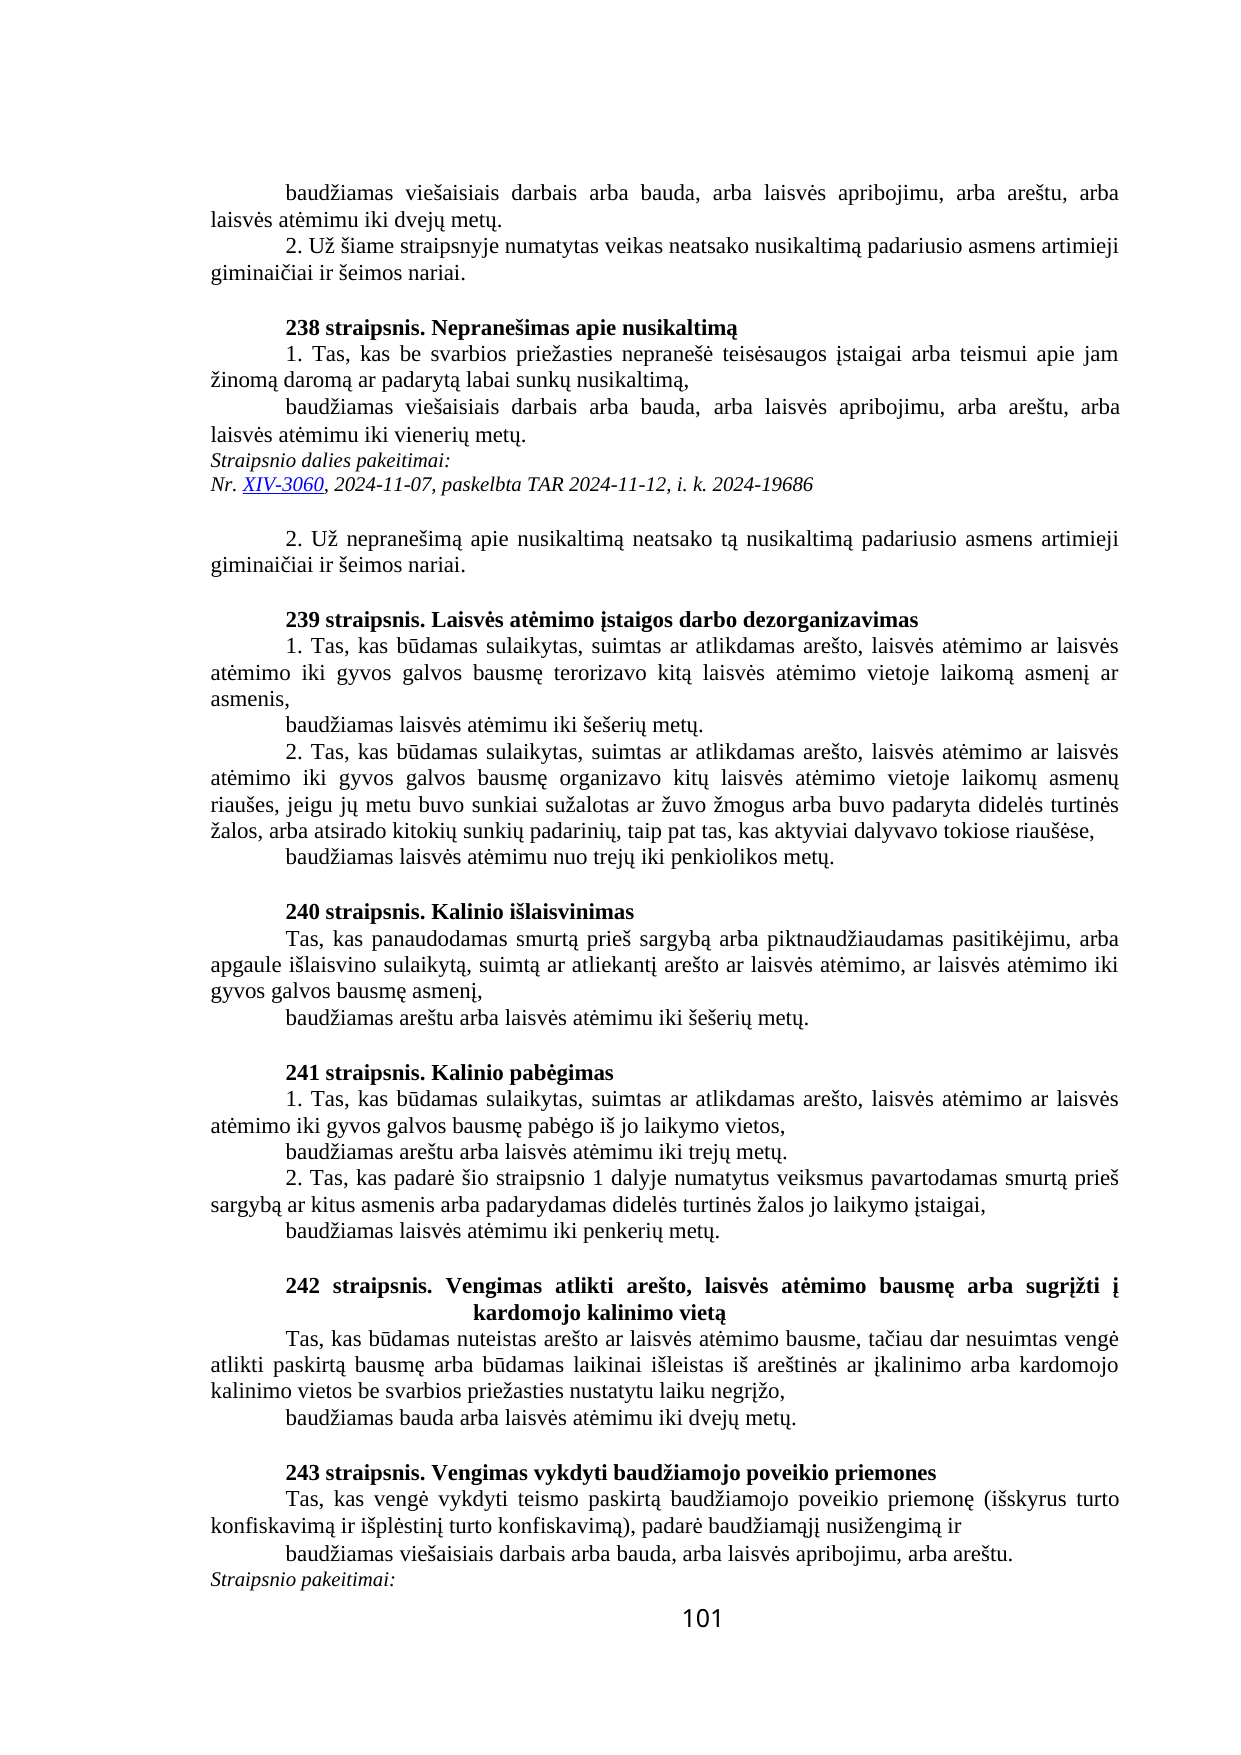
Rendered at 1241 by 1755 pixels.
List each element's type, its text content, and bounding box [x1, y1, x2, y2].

text 241 straipsnis. Kalinio pabėgimas [210, 1059, 1120, 1085]
text 238 straipsnis. Nepranešimas apie nusikaltimą [210, 314, 1120, 340]
text 242 straipsnis. Vengimas atlikti arešto, laisvės atėmimo bausmę arba sugrįžti į kardomojo kalinimo vietą [285, 1272, 1120, 1325]
text Tas, kas vengė vykdyti teismo paskirtą baudžiamojo poveikio priemonę (išskyrus turto konfiskavimą ir išplėstinį turto konfiskavimą), padarė baudžiamąjį nusižengimą ir [210, 1485, 1120, 1538]
text 2. Tas, kas padarė šio straipsnio 1 dalyje numatytus veiksmus pavartodamas smurtą prieš sargybą ar kitus asmenis arba padarydamas didelės turtinės žalos jo laikymo įstaigai, [210, 1164, 1120, 1217]
text 2. Tas, kas būdamas sulaikytas, suimtas ar atlikdamas arešto, laisvės atėmimo ar laisvės atėmimo iki gyvos galvos bausmę organizavo kitų laisvės atėmimo vietoje laikomų asmenų riaušes, jeigu jų metu buvo sunkiai sužalotas ar žuvo žmogus arba buvo padaryta didelės turtinės žalos, arba atsirado kitokių sunkių padarinių, taip pat tas, kas aktyviai dalyvavo tokiose riaušėse, [210, 738, 1120, 843]
text Nr. XIV-3060, 2024-11-07, paskelbta TAR 2024-11-12, i. k. 2024-19686 [210, 472, 1120, 496]
text 240 straipsnis. Kalinio išlaisvinimas [210, 898, 1120, 925]
text 1. Tas, kas būdamas sulaikytas, suimtas ar atlikdamas arešto, laisvės atėmimo ar laisvės atėmimo iki gyvos galvos bausmę terorizavo kitą laisvės atėmimo vietoje laikomą asmenį ar asmenis, [210, 632, 1120, 712]
text baudžiamas areštu arba laisvės atėmimu iki šešerių metų. [210, 1004, 1120, 1030]
text 243 straipsnis. Vengimas vykdyti baudžiamojo poveikio priemones [210, 1459, 1120, 1485]
text 2. Už šiame straipsnyje numatytas veikas neatsako nusikaltimą padariusio asmens artimieji giminaičiai ir šeimos nariai. [210, 232, 1120, 285]
text Tas, kas panaudodamas smurtą prieš sargybą arba piktnaudžiaudamas pasitikėjimu, arba apgaule išlaisvino sulaikytą, suimtą ar atliekantį arešto ar laisvės atėmimo, ar laisvės atėmimo iki gyvos galvos bausmę asmenį, [210, 925, 1120, 1004]
text Straipsnio dalies pakeitimai: [210, 448, 1120, 472]
text baudžiamas laisvės atėmimu nuo trejų iki penkiolikos metų. [210, 843, 1120, 870]
text baudžiamas laisvės atėmimu iki penkerių metų. [210, 1217, 1120, 1243]
text 2. Už nepranešimą apie nusikaltimą neatsako tą nusikaltimą padariusio asmens artimieji giminaičiai ir šeimos nariai. [210, 525, 1120, 577]
text baudžiamas laisvės atėmimu iki šešerių metų. [210, 712, 1120, 738]
text Tas, kas būdamas nuteistas arešto ar laisvės atėmimo bausme, tačiau dar nesuimtas vengė atlikti paskirtą bausmę arba būdamas laikinai išleistas iš areštinės ar įkalinimo arba kardomojo kalinimo vietos be svarbios priežasties nustatytu laiku negrįžo, [210, 1325, 1120, 1404]
text baudžiamas bauda arba laisvės atėmimu iki dvejų metų. [210, 1404, 1120, 1430]
text Straipsnio pakeitimai: [210, 1567, 1120, 1591]
text baudžiamas viešaisiais darbais arba bauda, arba laisvės apribojimu, arba areštu, arba laisvės atėmimu iki dvejų metų. [210, 179, 1120, 232]
text baudžiamas areštu arba laisvės atėmimu iki trejų metų. [210, 1138, 1120, 1164]
text 239 straipsnis. Laisvės atėmimo įstaigos darbo dezorganizavimas [210, 606, 1120, 632]
text 1. Tas, kas būdamas sulaikytas, suimtas ar atlikdamas arešto, laisvės atėmimo ar laisvės atėmimo iki gyvos galvos bausmę pabėgo iš jo laikymo vietos, [210, 1085, 1120, 1138]
text baudžiamas viešaisiais darbais arba bauda, arba laisvės apribojimu, arba areštu, arba laisvės atėmimu iki vienerių metų. [210, 393, 1120, 448]
text baudžiamas viešaisiais darbais arba bauda, arba laisvės apribojimu, arba areštu. [210, 1538, 1120, 1567]
text 1. Tas, kas be svarbios priežasties nepranešė teisėsaugos įstaigai arba teismui apie jam žinomą daromą ar padarytą labai sunkų nusikaltimą, [210, 340, 1120, 393]
